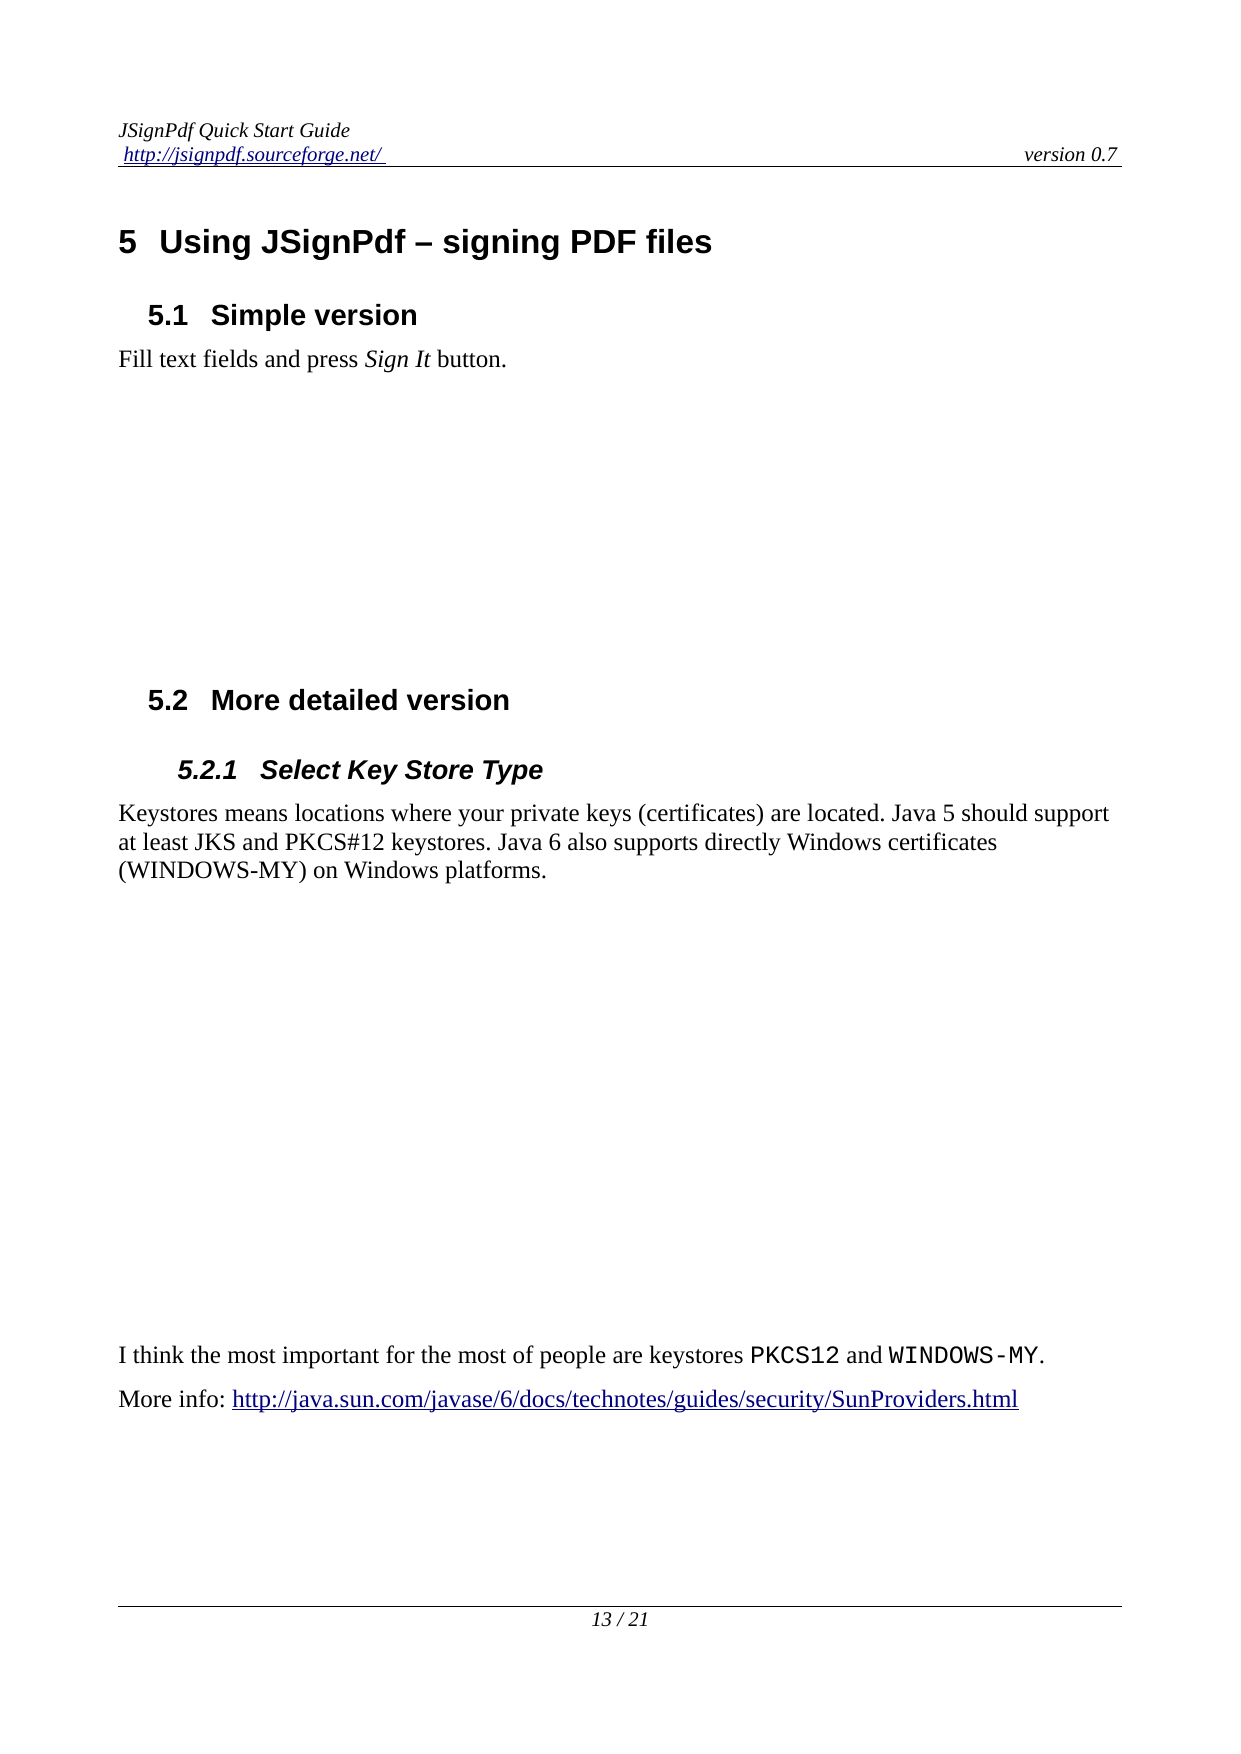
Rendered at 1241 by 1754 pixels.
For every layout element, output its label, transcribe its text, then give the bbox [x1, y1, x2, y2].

subtitle Using JSignPdf – signing PDF files [118, 222, 1122, 260]
text I think the most important for the most of people are keystores PKCS12 and WINDOWS-MY. [118, 897, 1122, 1371]
text More info: http://java.sun.com/javase/6/docs/technotes/guides/security/SunProviders.html [118, 1384, 1122, 1413]
subtitle Simple version [148, 298, 1116, 331]
subtitle Select Key Store Type [177, 754, 1122, 785]
subtitle More detailed version [148, 410, 1116, 717]
text Keystores means locations where your private keys (certificates) are located. Java 5 should support at least JKS and PKCS#12 keystores. Java 6 also supports directly Windows certificates (WINDOWS-MY) on Windows platforms. [118, 798, 1122, 884]
text Fill text fields and press Sign It button. [118, 344, 1122, 372]
